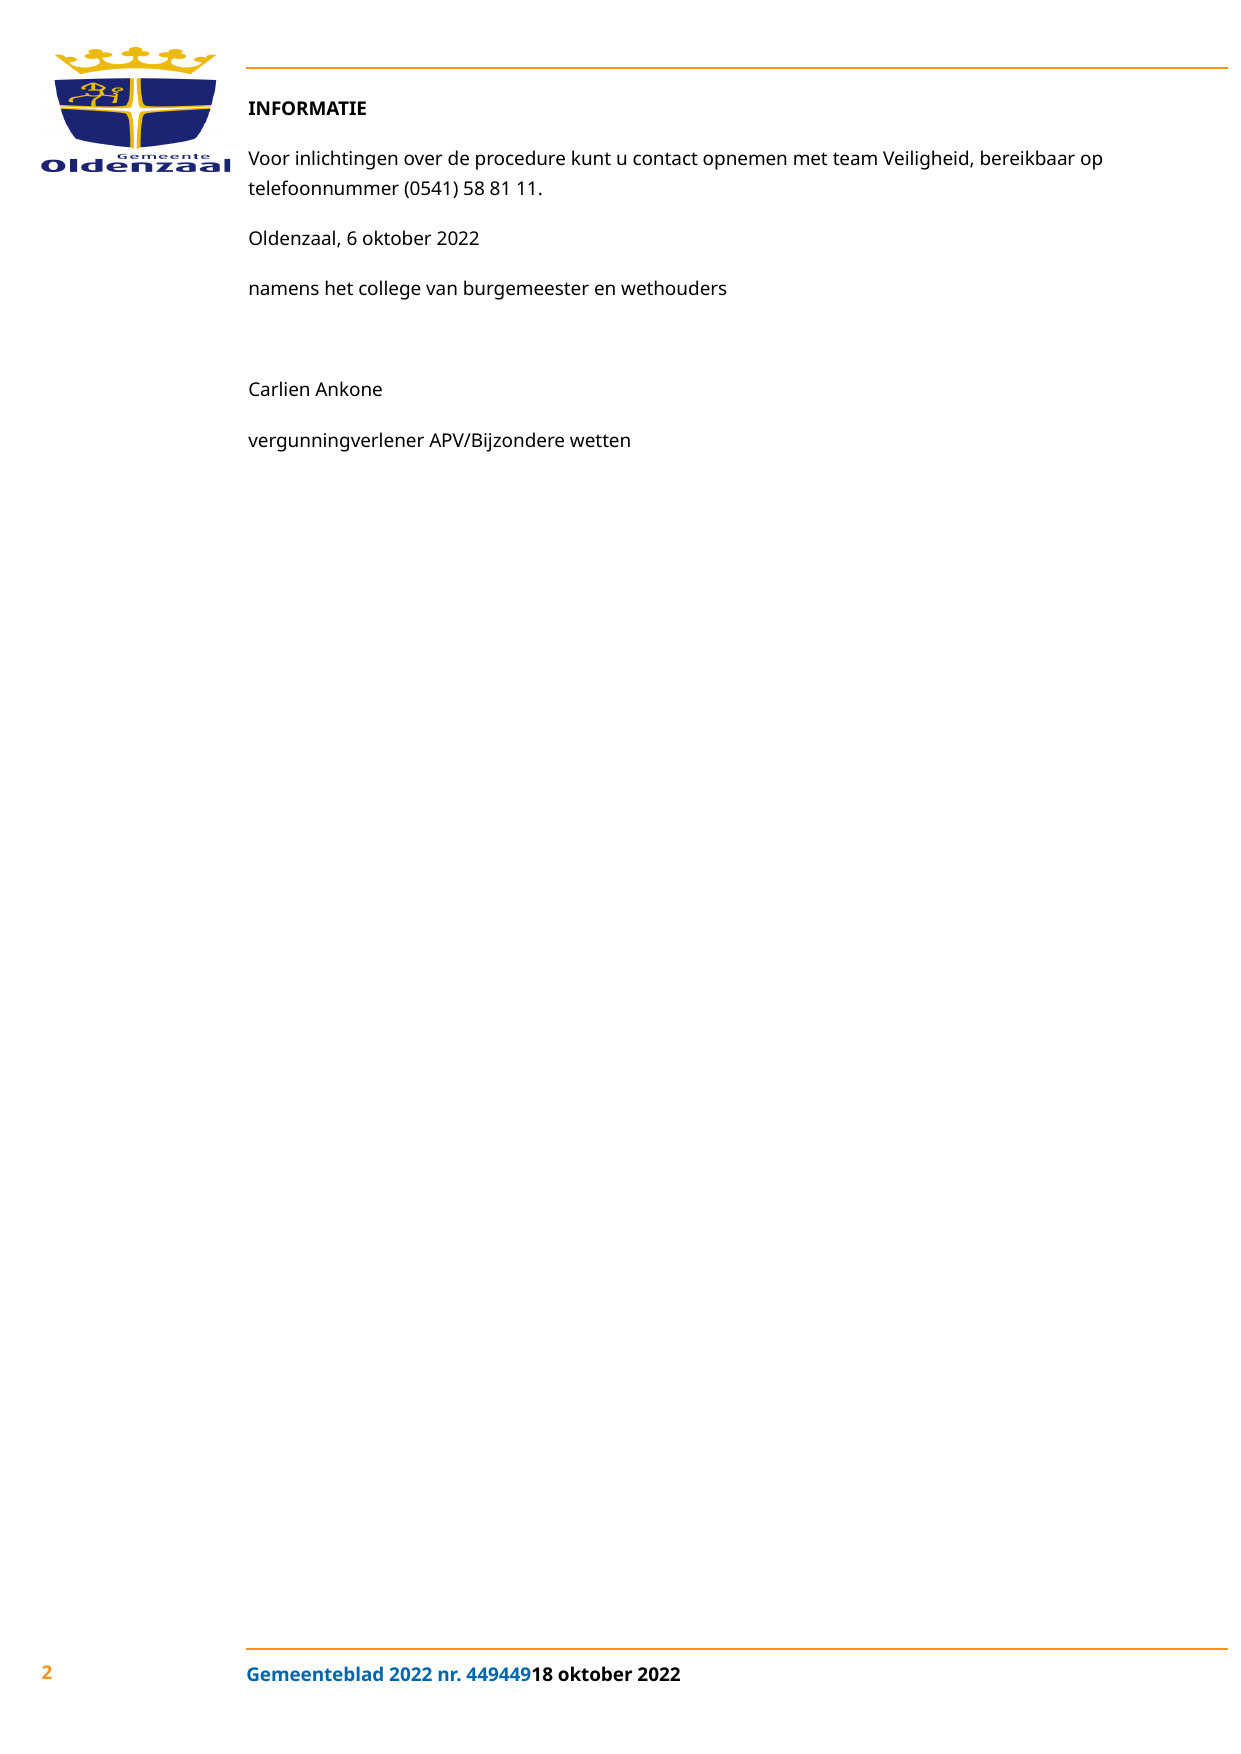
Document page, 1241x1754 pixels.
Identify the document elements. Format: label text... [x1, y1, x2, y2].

text vergunningverlener APV/Bijzondere wetten [248, 427, 1152, 453]
text Carlien Ankone [248, 376, 1152, 402]
text Oldenzaal, 6 oktober 2022 [248, 225, 1152, 251]
text Voor inlichtingen over de procedure kunt u contact opnemen met team Veiligheid, bereikbaar op telefoonnummer (0541) 58 81 11. [248, 145, 1152, 201]
text namens het college van burgemeester en wethouders [248, 276, 1152, 301]
picture [41, 47, 231, 172]
text INFORMATIE [248, 95, 1152, 121]
